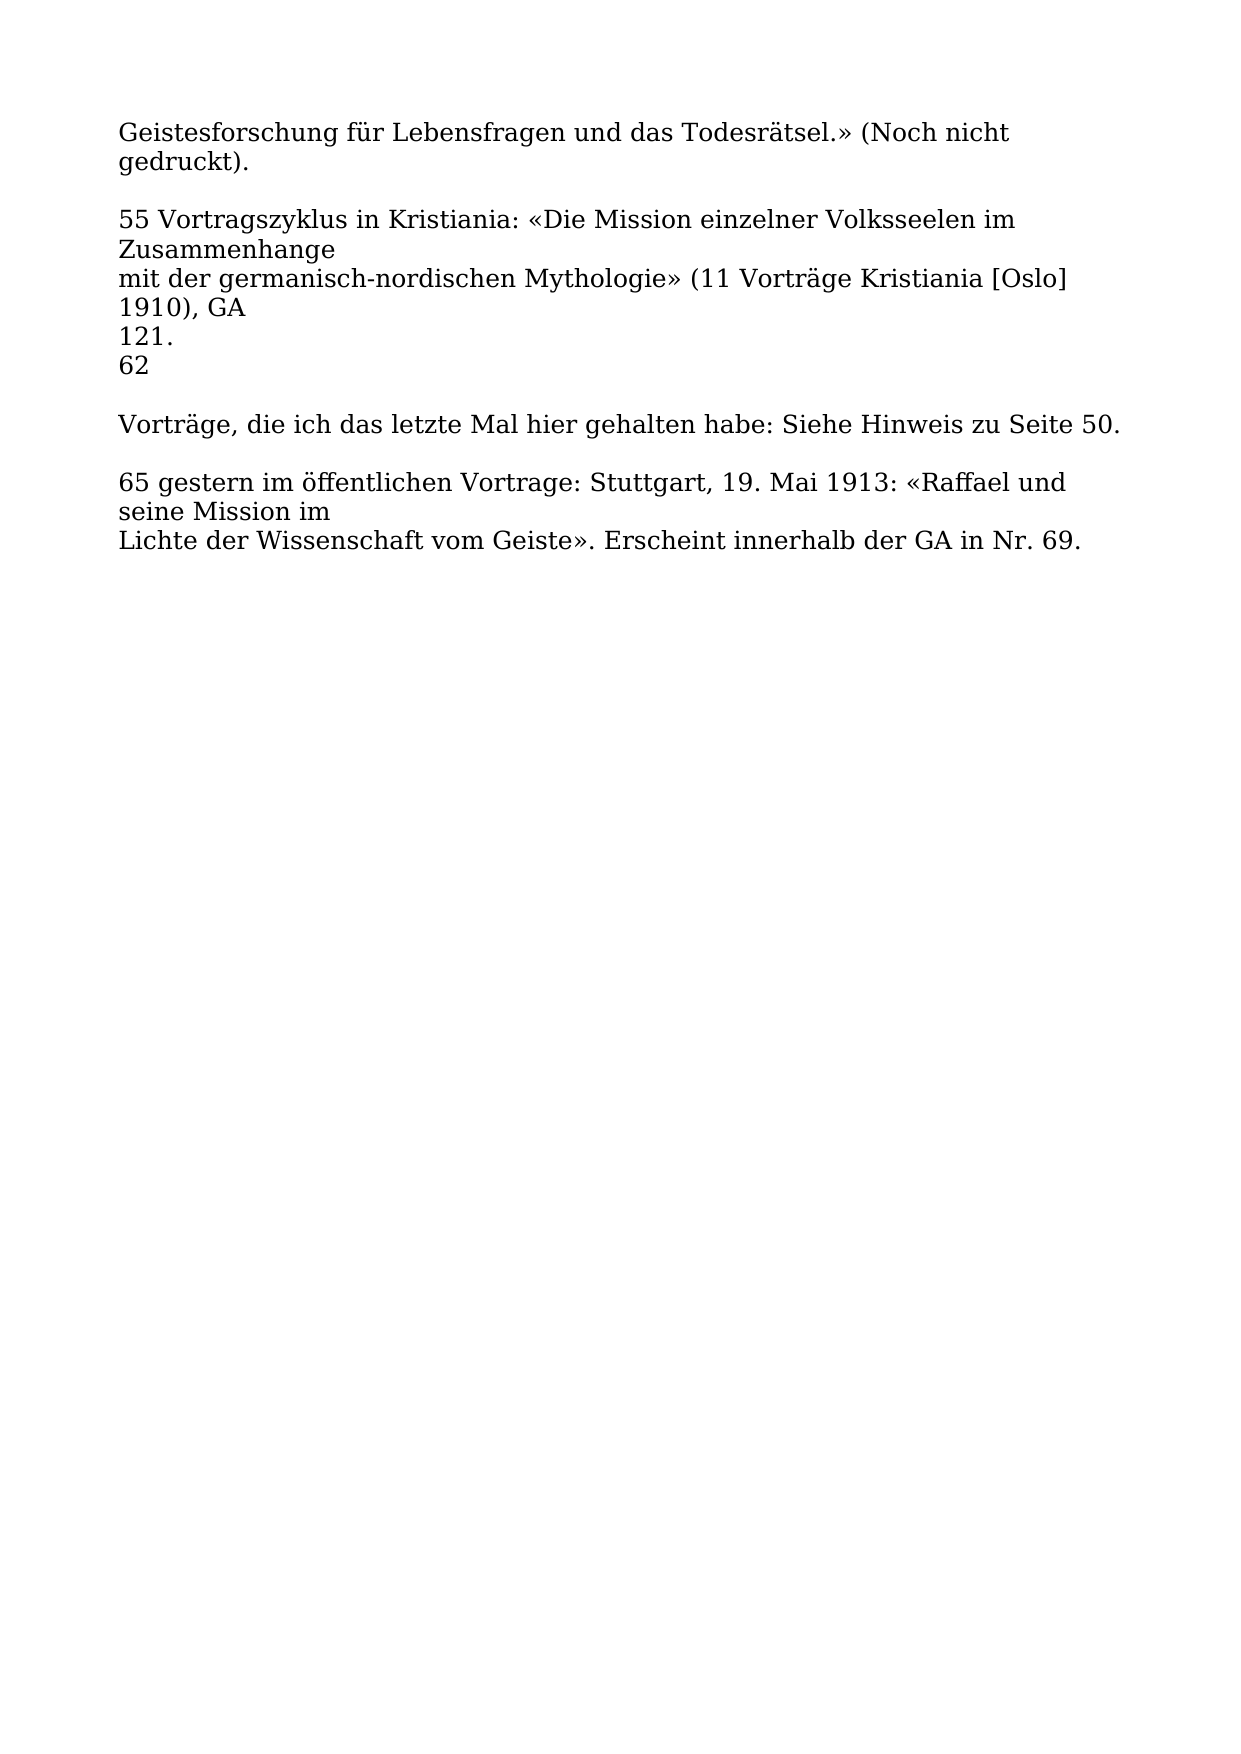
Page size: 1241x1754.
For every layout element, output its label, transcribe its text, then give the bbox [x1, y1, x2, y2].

text Lichte der Wissenschaft vom Geiste». Erscheint innerhalb der GA in Nr. 69. [118, 526, 1122, 556]
text Geistesforschung für Lebensfragen und das Todesrätsel.» (Noch nicht gedruckt). [118, 118, 1122, 176]
text 121. [118, 322, 1122, 351]
text 65 gestern im öffentlichen Vortrage: Stuttgart, 19. Mai 1913: «Raffael und seine Mission im [118, 468, 1122, 526]
text mit der germanisch-nordischen Mythologie» (11 Vorträge Kristiania [Oslo] 1910), GA [118, 264, 1122, 322]
text Vorträge, die ich das letzte Mal hier gehalten habe: Siehe Hinweis zu Seite 50. [118, 410, 1122, 439]
text 62 [118, 351, 1122, 381]
text 55 Vortragszyklus in Kristiania: «Die Mission einzelner Volksseelen im Zusammenhange [118, 206, 1122, 264]
